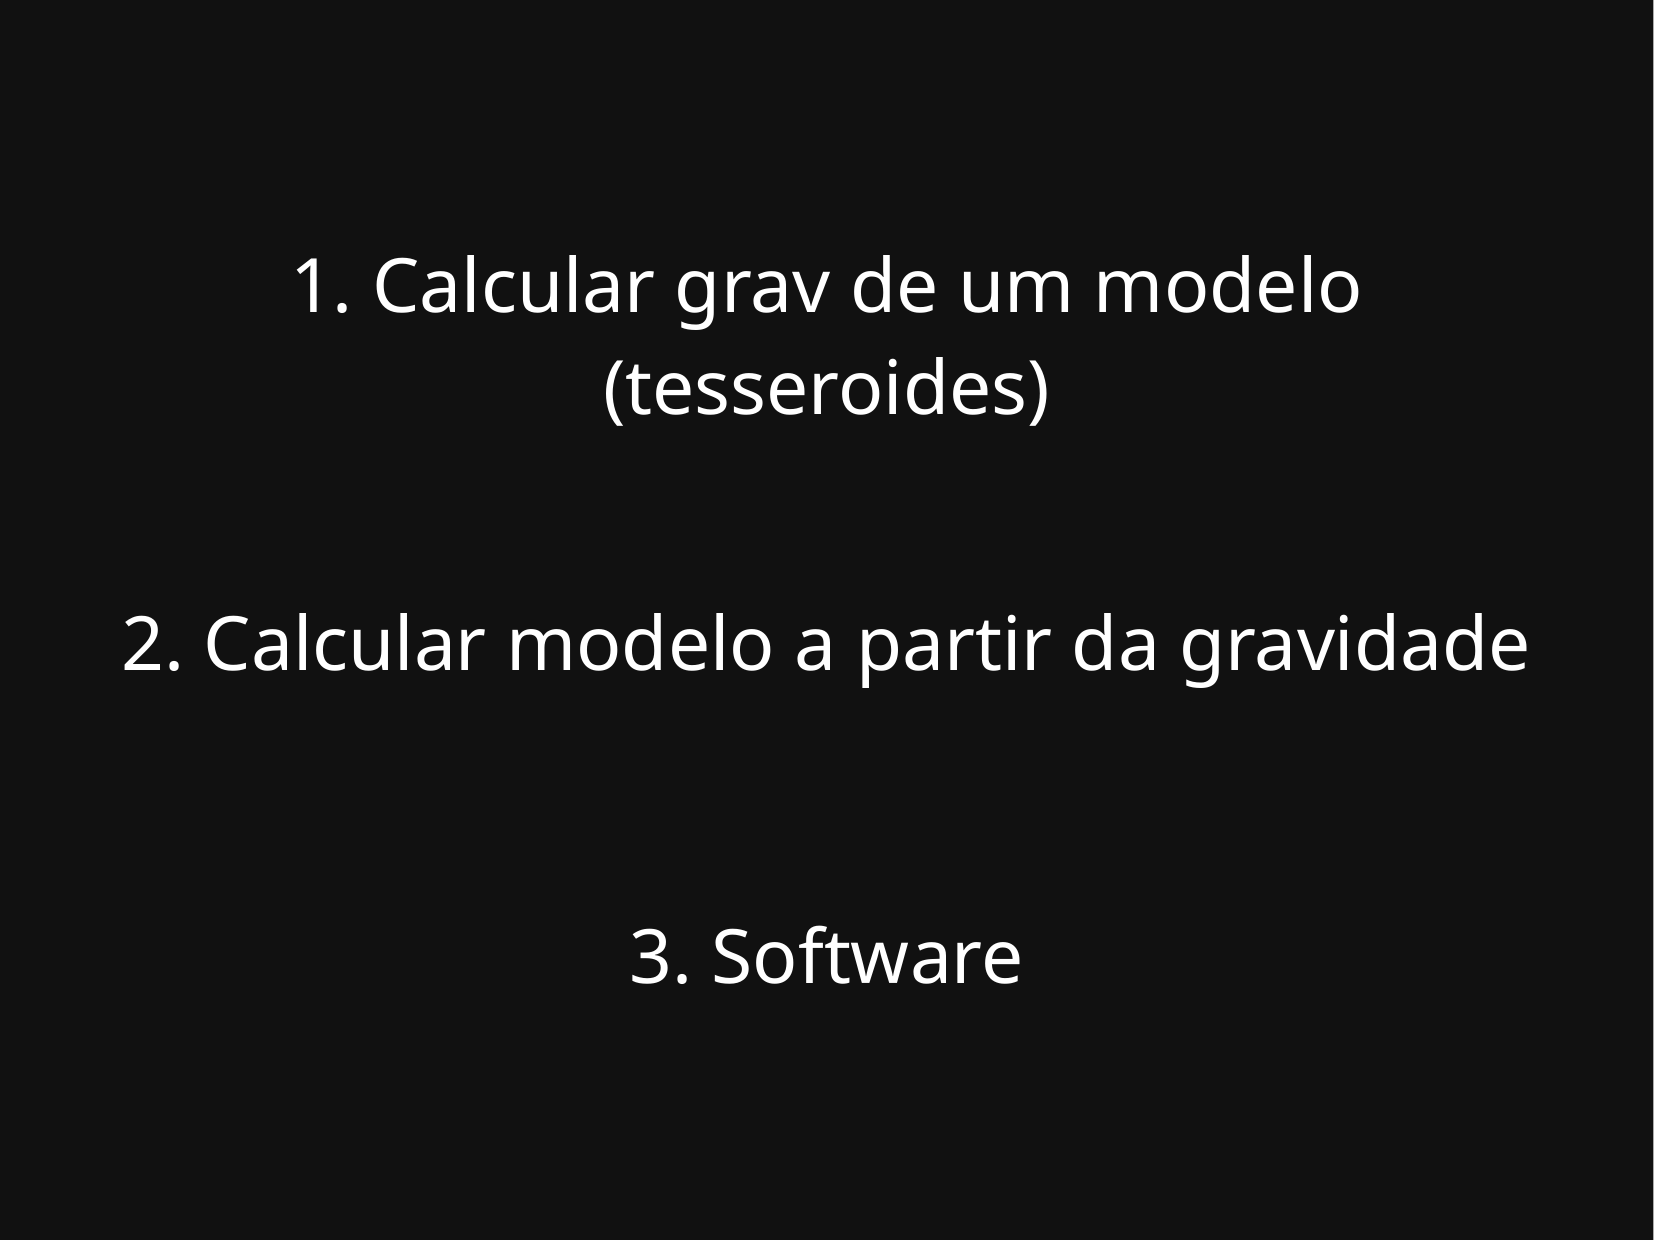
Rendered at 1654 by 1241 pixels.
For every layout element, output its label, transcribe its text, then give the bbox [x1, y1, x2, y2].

subtitle 1. Calcular grav de um modelo (tesseroides) [62, 149, 1592, 456]
text_box 3. Software [177, 769, 1477, 1140]
text_box 2. Calcular modelo a partir da gravidade [0, 456, 1654, 827]
